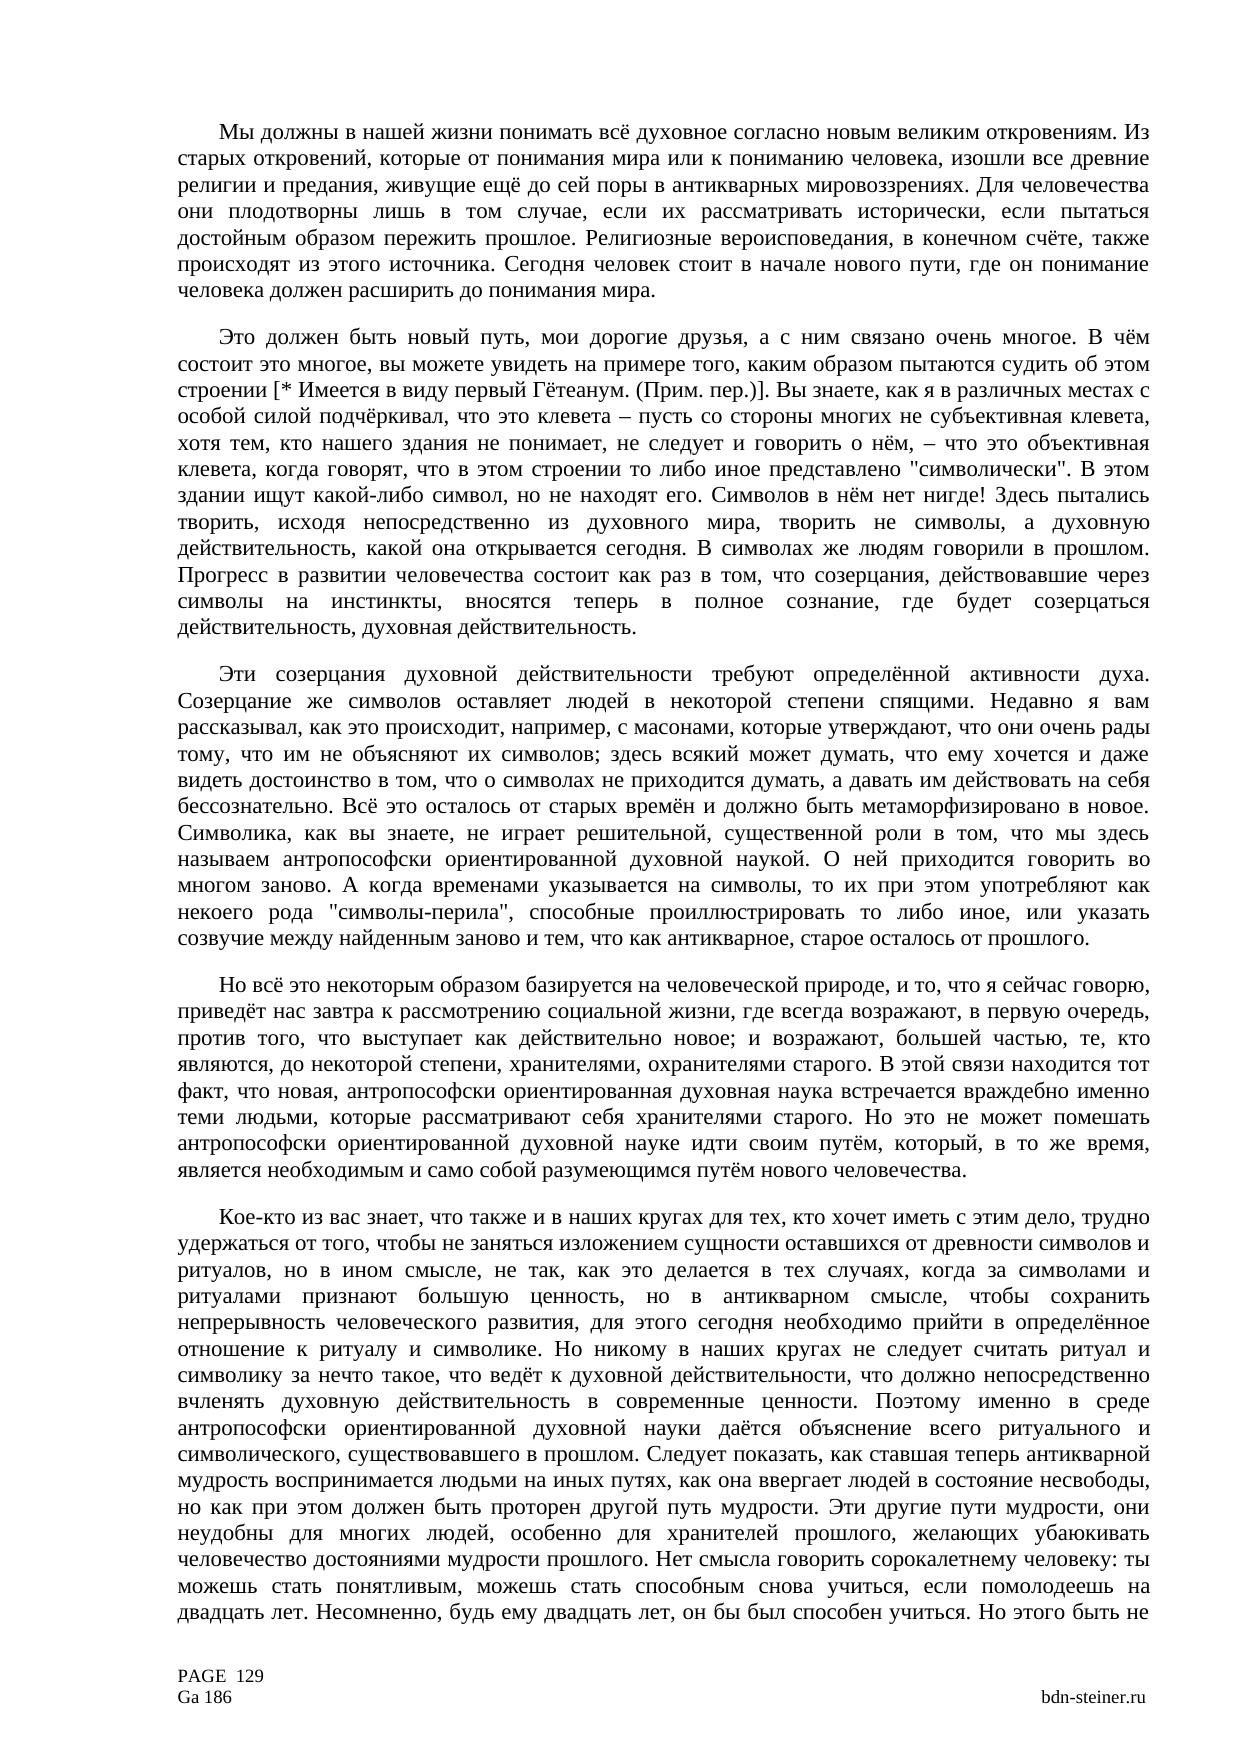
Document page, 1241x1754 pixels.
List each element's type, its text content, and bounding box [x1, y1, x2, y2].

text Кое-кто из вас знает, что также и в наших кругах для тех, кто хочет иметь с этим дело, трудно удержаться от того, чтобы не заняться изложением сущности оставшихся от древности символов и ритуалов, но в ином смысле, не так, как это делается в тех случаях, когда за символами и ритуалами признают большую ценность, но в антикварном смысле, чтобы сохранить непрерывность человеческого развития, для этого сегодня необходимо прийти в определённое отношение к ритуалу и символике. Но никому в наших кругах не следует считать ритуал и символику за нечто такое, что ведёт к духовной действительности, что должно непосредственно вчленять духовную действительность в современные ценности. Поэтому именно в среде антропософски ориентированной духовной науки даётся объяснение всего ритуального и символического, существовавшего в прошлом. Следует показать, как ставшая теперь антикварной мудрость воспринимается людьми на иных путях, как она ввергает людей в состояние несвободы, но как при этом должен быть проторен другой путь мудрости. Эти другие пути мудрости, они неудобны для многих людей, особенно для хранителей прошлого, желающих убаюкивать человечество достояниями мудрости прошлого. Нет смысла говорить сорокалетнему человеку: ты можешь стать понятливым, можешь стать способным снова учиться, если помолодеешь на двадцать лет. Несомненно, будь ему двадцать лет, он бы был способен учиться. Но этого быть не [177, 1203, 1152, 1624]
text Но всё это некоторым образом базируется на человеческой природе, и то, что я сейчас говорю, приведёт нас завтра к рассмотрению социальной жизни, где всегда возражают, в первую очередь, против того, что выступает как действительно новое; и возражают, большей частью, те, кто являются, до некоторой степени, хранителями, охранителями старого. В этой связи находится тот факт, что новая, антропософски ориентированная духовная наука встречается враждебно именно теми людьми, которые рассматривают себя хранителями старого. Но это не может помешать антропософски ориентированной духовной науке идти своим путём, который, в то же время, является необходимым и само собой разумеющимся путём нового человечества. [177, 971, 1152, 1182]
text Эти созерцания духовной действительности требуют определённой активности духа. Созерцание же символов оставляет людей в некоторой степени спящими. Недавно я вам рассказывал, как это происходит, например, с масонами, которые утверждают, что они очень рады тому, что им не объясняют их символов; здесь всякий может думать, что ему хочется и даже видеть достоинство в том, что о символах не приходится думать, а давать им действовать на себя бессознательно. Всё это осталось от старых времён и должно быть метаморфизировано в новое. Символика, как вы знаете, не играет решительной, существенной роли в том, что мы здесь называем антропософски ориентированной духовной наукой. О ней приходится говорить во многом заново. А когда временами указывается на символы, то их при этом употребляют как некоего рода "символы-перила", способные проиллюстрировать то либо иное, или указать созвучие между найденным заново и тем, что как антикварное, старое осталось от прошлого. [177, 661, 1152, 950]
text Это должен быть новый путь, мои дорогие друзья, а с ним связано очень многое. В чём состоит это многое, вы можете увидеть на примере того, каким образом пытаются судить об этом строении [* Имеется в виду первый Гётеанум. (Прим. пер.)]. Вы знаете, как я в различных местах с особой силой подчёркивал, что это клевета – пусть со стороны многих не субъективная клевета, хотя тем, кто нашего здания не понимает, не следует и говорить о нём, – что это объективная клевета, когда говорят, что в этом строении то либо иное представлено "символически". В этом здании ищут какой-либо символ, но не находят его. Символов в нём нет нигде! Здесь пытались творить, исходя непосредственно из духовного мира, творить не символы, а духовную действительность, какой она открывается сегодня. В символах же людям говорили в прошлом. Прогресс в развитии человечества состоит как раз в том, что созерцания, действовавшие через символы на инстинкты, вносятся теперь в полное сознание, где будет созерцаться действительность, духовная действительность. [177, 323, 1152, 640]
text Мы должны в нашей жизни понимать всё духовное согласно новым великим откровениям. Из старых откровений, которые от понимания мира или к пониманию человека, изошли все древние религии и предания, живущие ещё до сей поры в антикварных мировоззрениях. Для человечества они плодотворны лишь в том случае, если их рассматривать исторически, если пытаться достойным образом пережить прошлое. Религиозные вероисповедания, в конечном счёте, также происходят из этого источника. Сегодня человек стоит в начале нового пути, где он понимание человека должен расширить до понимания мира. [177, 118, 1152, 303]
